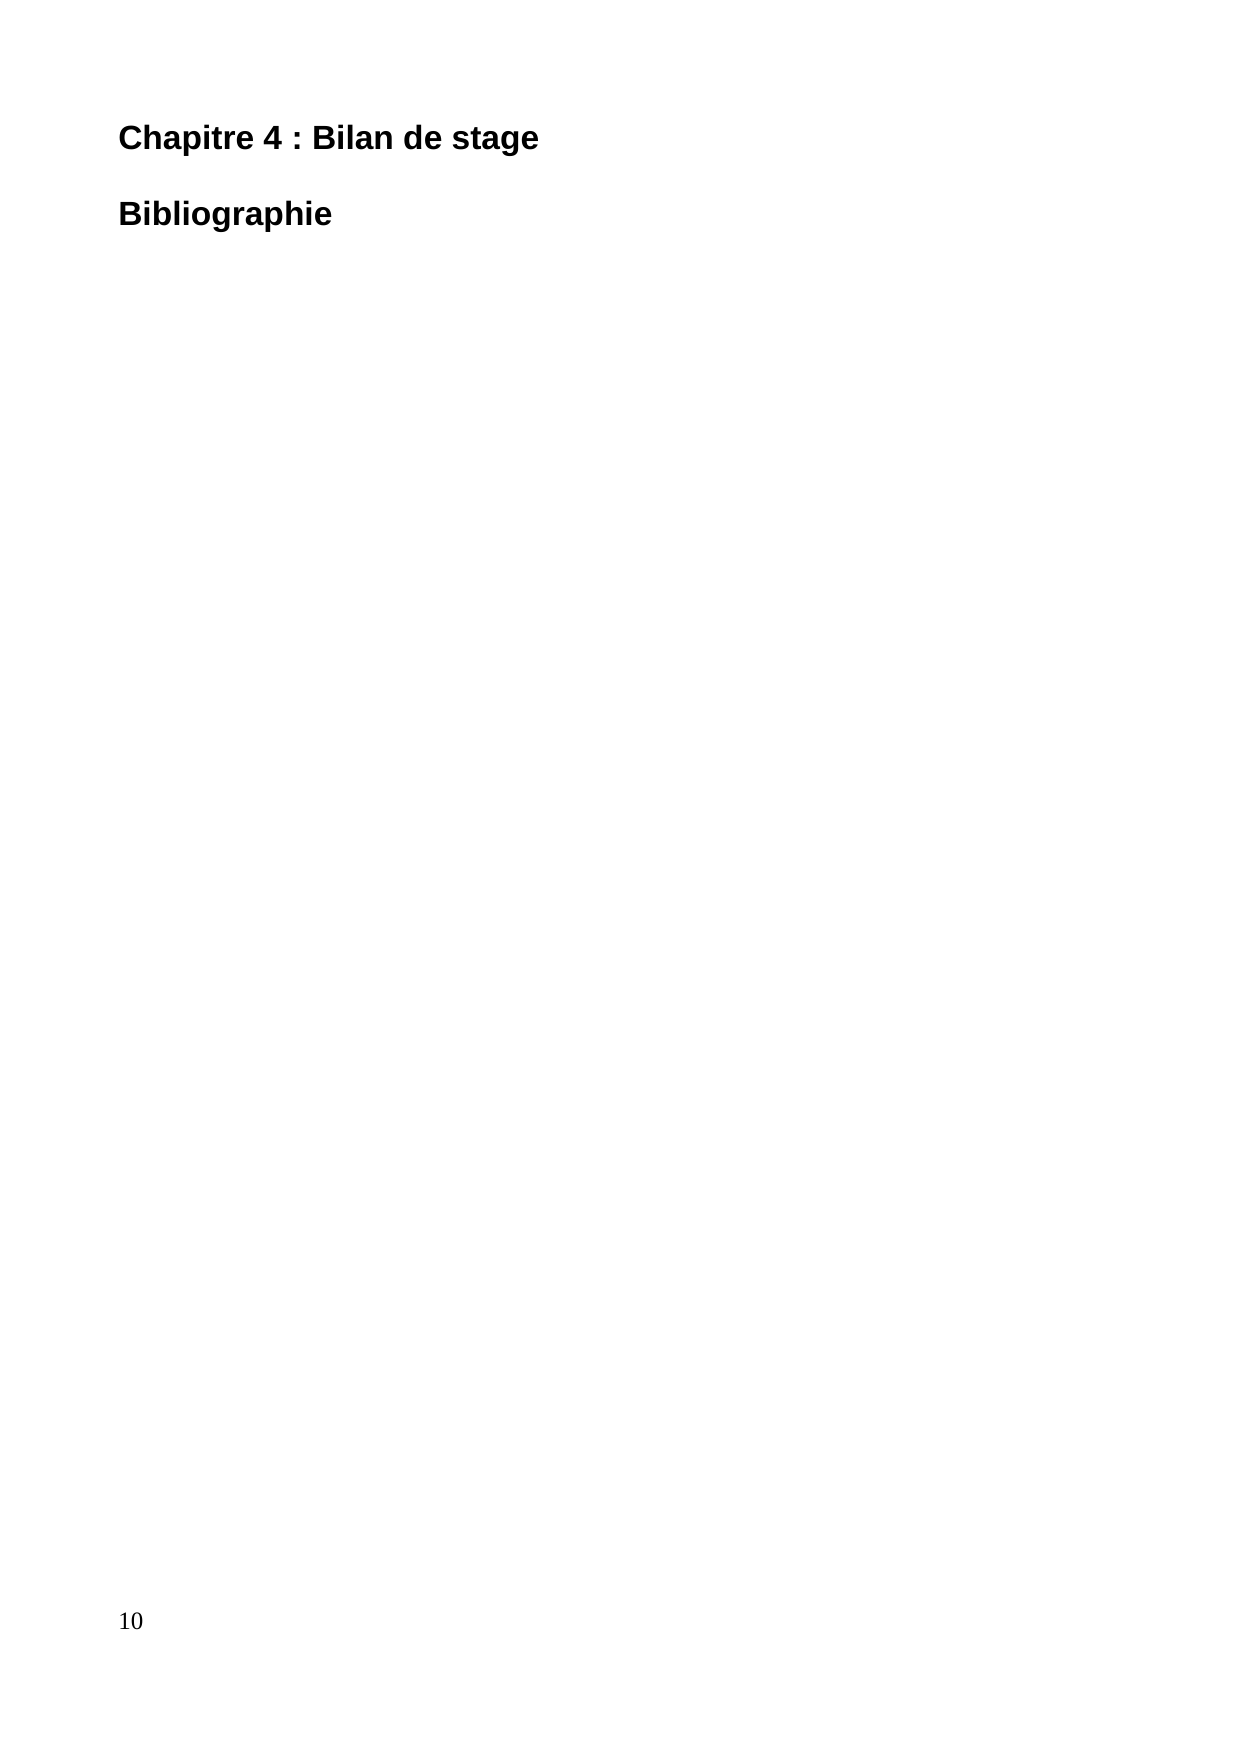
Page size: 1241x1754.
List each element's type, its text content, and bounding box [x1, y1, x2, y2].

subtitle Bibliographie [118, 194, 1122, 233]
subtitle Chapitre 4 : Bilan de stage [118, 118, 1122, 157]
